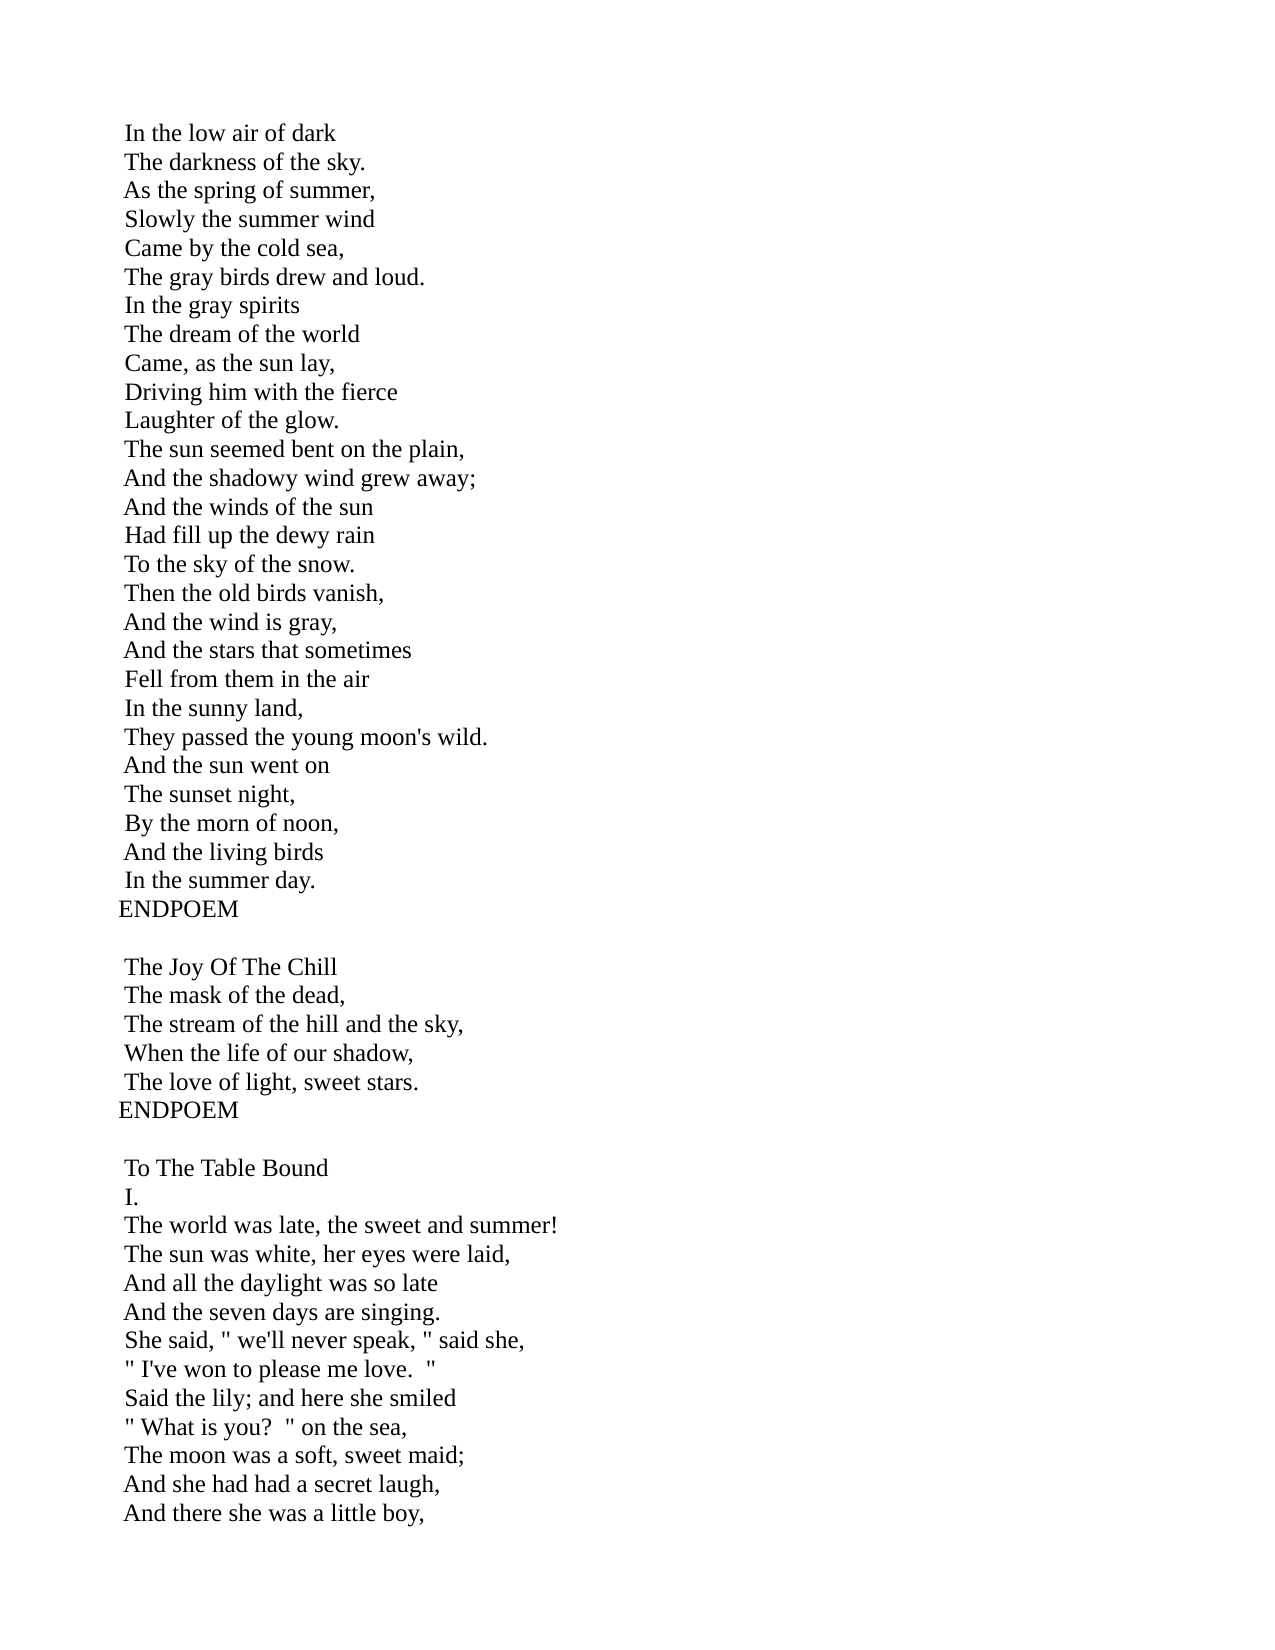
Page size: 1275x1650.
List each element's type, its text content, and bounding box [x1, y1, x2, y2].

text The stream of the hill and the sky, [118, 1009, 1157, 1038]
text And there she was a little boy, [118, 1498, 1157, 1527]
text " I've won to please me love. " [118, 1354, 1157, 1383]
text And the sun went on [118, 751, 1157, 779]
text To the sky of the snow. [118, 549, 1157, 578]
text ENDPOEM [118, 1096, 1157, 1124]
text ENDPOEM [118, 894, 1157, 923]
text The darkness of the sky. [118, 147, 1157, 176]
text The sunset night, [118, 779, 1157, 808]
text The dream of the world [118, 319, 1157, 348]
text As the spring of summer, [118, 176, 1157, 204]
text When the life of our shadow, [118, 1038, 1157, 1067]
text The moon was a soft, sweet maid; [118, 1441, 1157, 1469]
text She said, " we'll never speak, " said she, [118, 1326, 1157, 1354]
text And the winds of the sun [118, 492, 1157, 521]
text Driving him with the fierce [118, 377, 1157, 406]
text The sun seemed bent on the plain, [118, 434, 1157, 463]
text The sun was white, her eyes were laid, [118, 1239, 1157, 1268]
text In the sunny land, [118, 693, 1157, 722]
text They passed the young moon's wild. [118, 722, 1157, 751]
text Came, as the sun lay, [118, 348, 1157, 377]
text Fell from them in the air [118, 664, 1157, 693]
text In the low air of dark [118, 118, 1157, 147]
text I. [118, 1182, 1157, 1211]
text To The Table Bound [118, 1153, 1157, 1182]
text And she had had a secret laugh, [118, 1469, 1157, 1498]
text And the stars that sometimes [118, 636, 1157, 664]
text Slowly the summer wind [118, 204, 1157, 233]
text In the gray spirits [118, 291, 1157, 319]
text And all the daylight was so late [118, 1268, 1157, 1297]
text Came by the cold sea, [118, 233, 1157, 262]
text The mask of the dead, [118, 981, 1157, 1009]
text The world was late, the sweet and summer! [118, 1211, 1157, 1239]
text The Joy Of The Chill [118, 952, 1157, 981]
text Had fill up the dewy rain [118, 521, 1157, 549]
text And the shadowy wind grew away; [118, 463, 1157, 492]
text And the living birds [118, 837, 1157, 866]
text Then the old birds vanish, [118, 578, 1157, 607]
text And the seven days are singing. [118, 1297, 1157, 1326]
text " What is you? " on the sea, [118, 1412, 1157, 1441]
text In the summer day. [118, 866, 1157, 894]
text By the morn of noon, [118, 808, 1157, 837]
text Laughter of the glow. [118, 406, 1157, 434]
text And the wind is gray, [118, 607, 1157, 636]
text The love of light, sweet stars. [118, 1067, 1157, 1096]
text Said the lily; and here she smiled [118, 1383, 1157, 1412]
text The gray birds drew and loud. [118, 262, 1157, 291]
